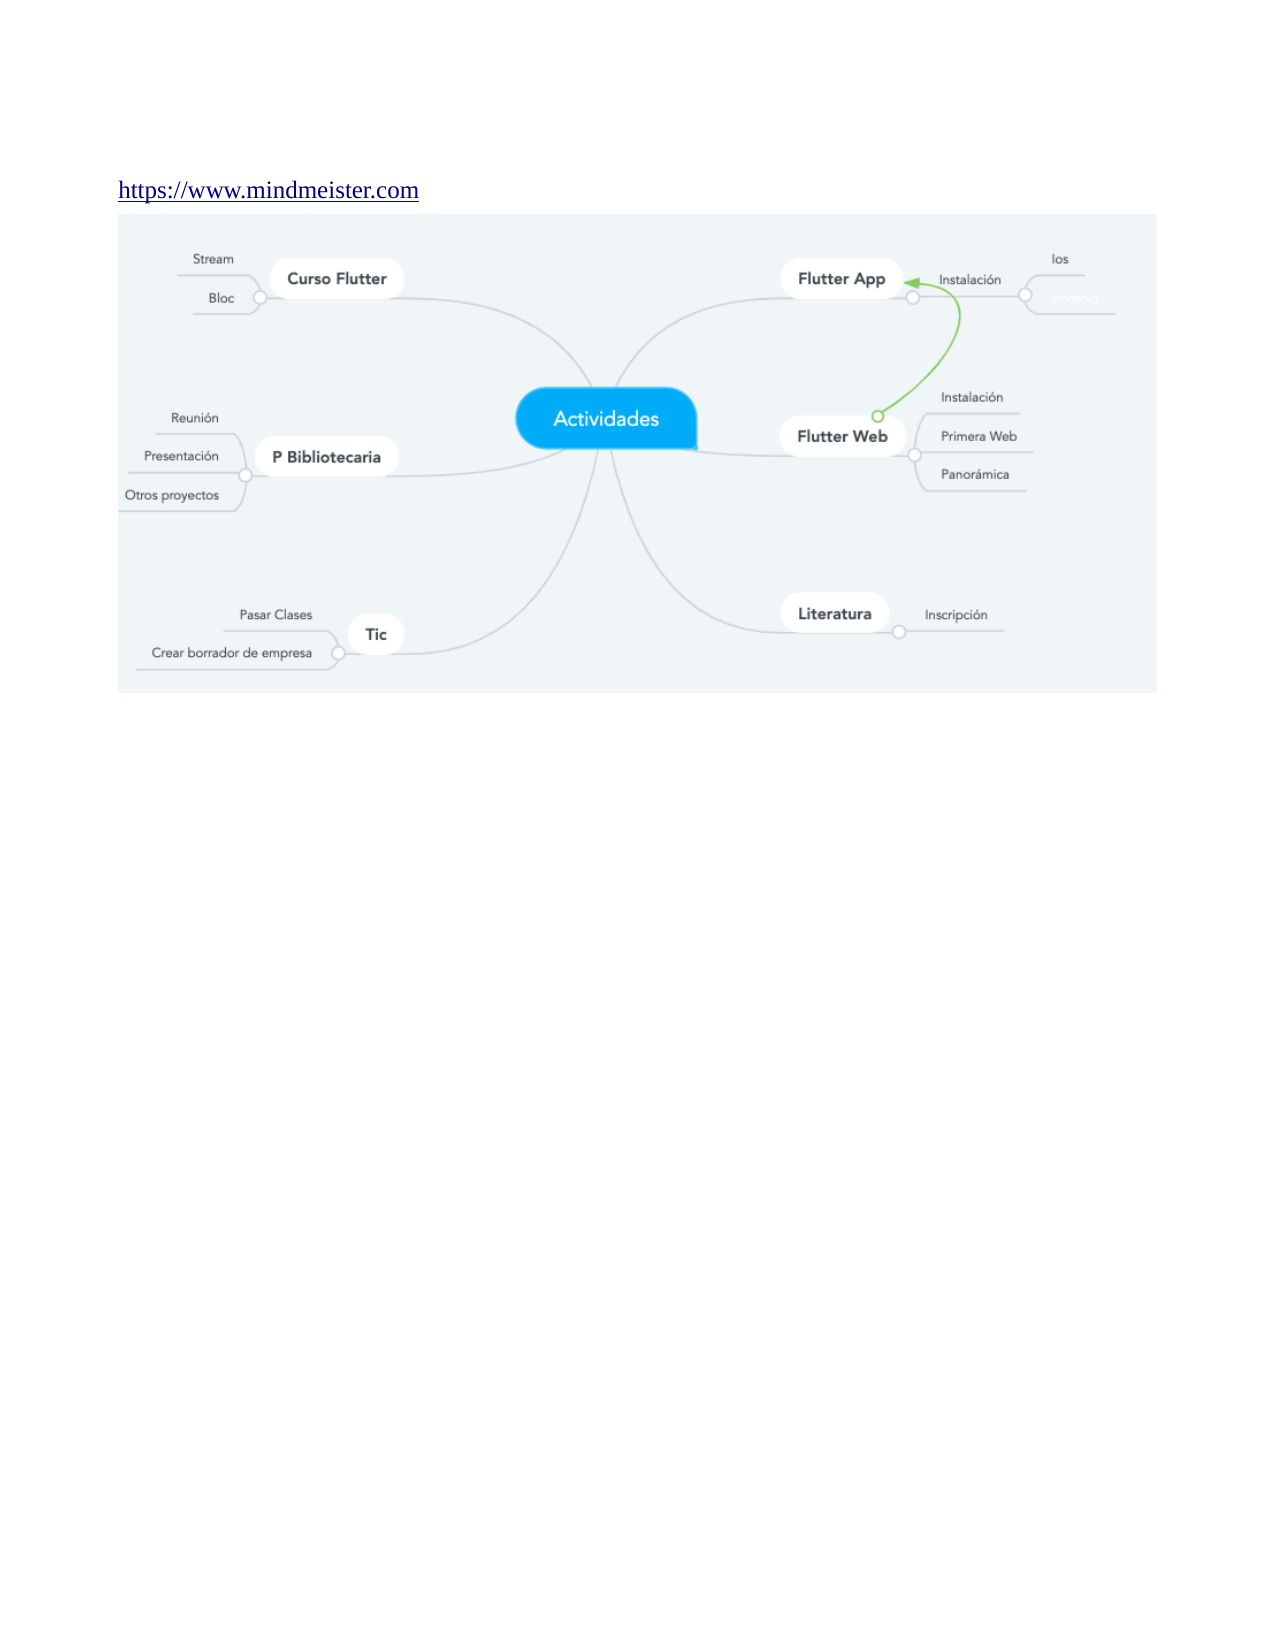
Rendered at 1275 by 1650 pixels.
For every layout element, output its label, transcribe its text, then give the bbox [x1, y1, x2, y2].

picture [118, 214, 1157, 693]
text https://www.mindmeister.com [118, 176, 1157, 204]
